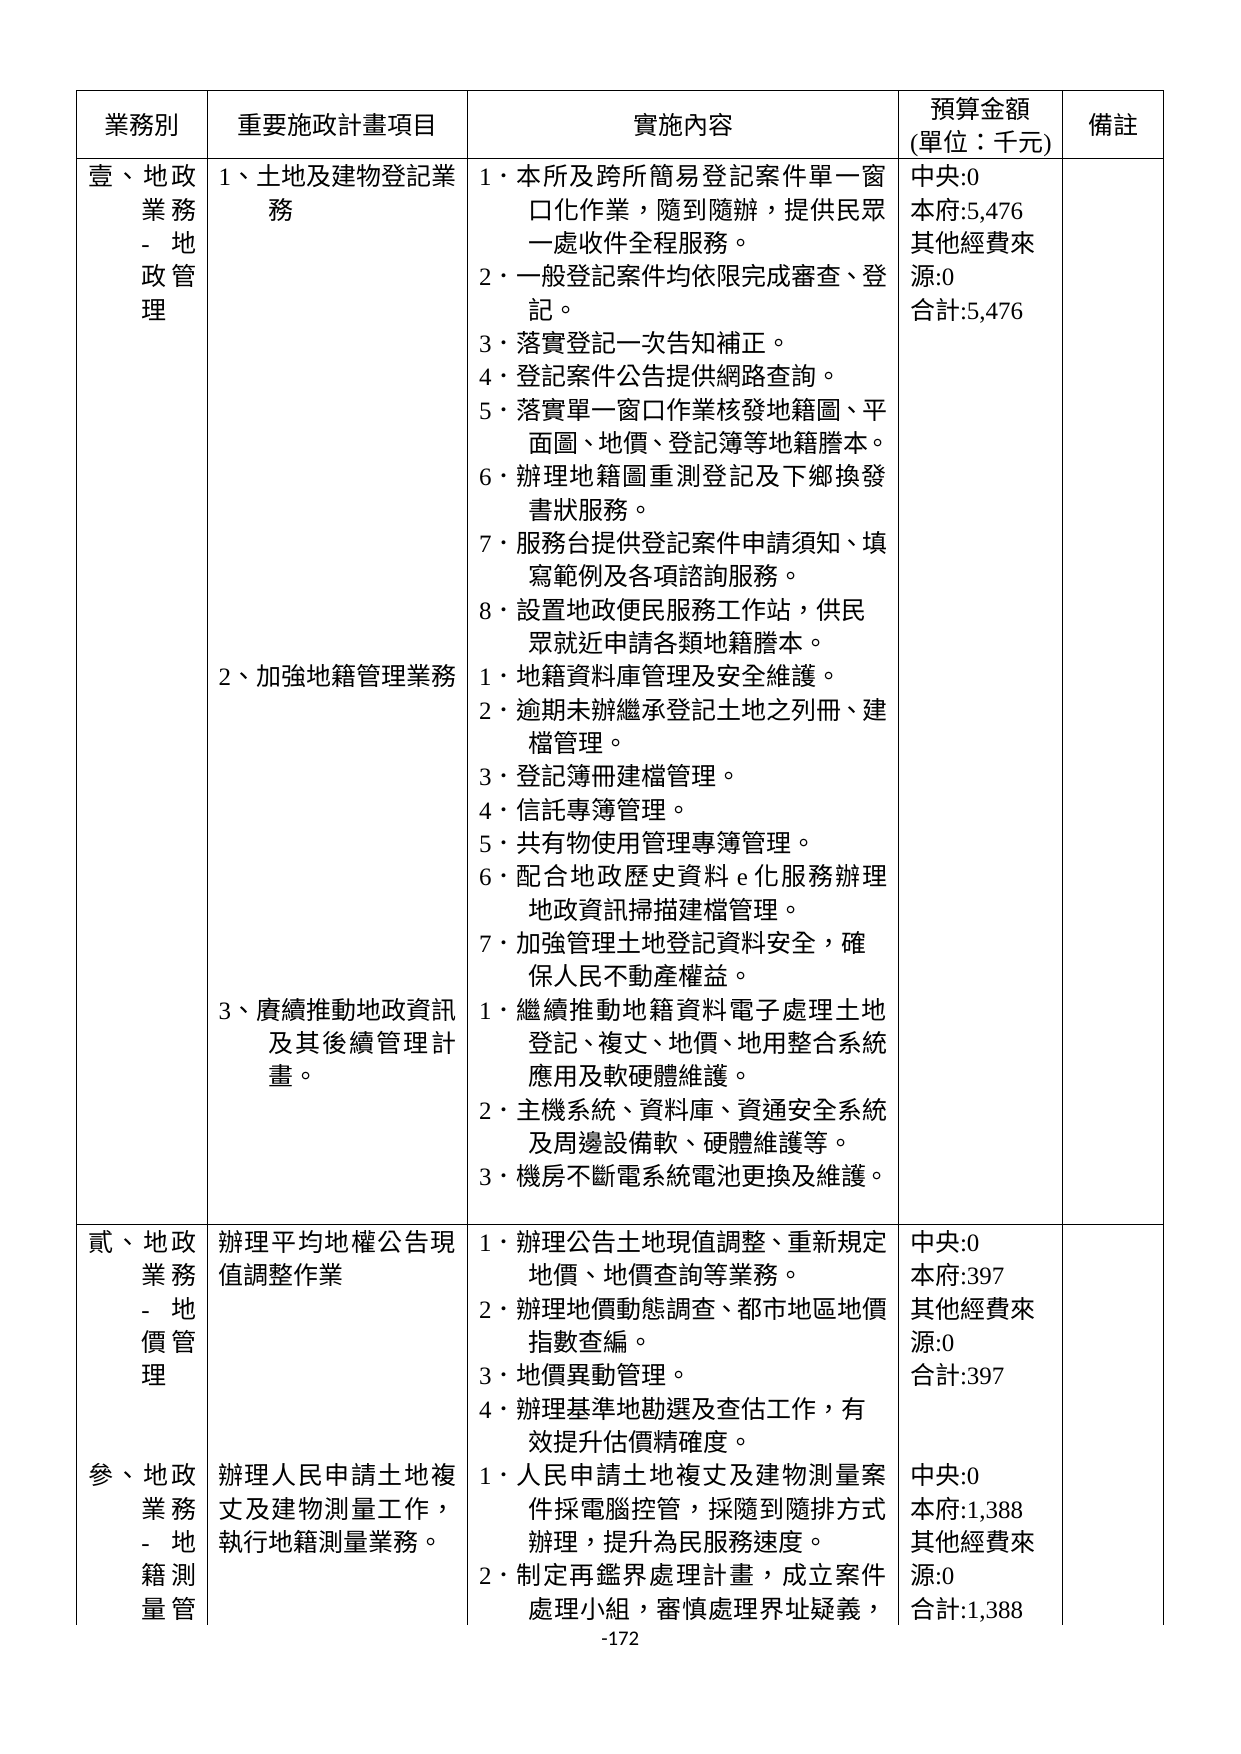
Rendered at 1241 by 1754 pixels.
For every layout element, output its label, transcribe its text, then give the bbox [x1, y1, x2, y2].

table_cell [1063, 1458, 1163, 1625]
table_cell [1063, 159, 1163, 659]
table_header 實施內容 [468, 91, 898, 158]
table_cell [899, 659, 1062, 992]
table_cell 參、地政業務-地籍測量管 [77, 1458, 207, 1625]
table_cell 中央:0 本府:397 其他經費來源:0 合計:397 [899, 1225, 1062, 1458]
table_header 備註 [1063, 91, 1163, 158]
table_header 業務別 [77, 91, 207, 158]
table_header 預算金額 (單位：千元) [899, 91, 1062, 158]
table_cell 本所及跨所簡易登記案件單一窗口化作業，隨到隨辦，提供民眾一處收件全程服務。 一般登記案件均依限完成審查、登記。 落實登記一次告知補正。 登記案件公告提供網路查詢。 落實單一窗口作業核發地籍圖、平面圖、地價、登記簿等地籍謄本。 辦理地籍圖重測登記及下鄉換發書狀服務。 服務台提供登記案件申請須知、填寫範例及各項諮詢服務。 設置地政便民服務工作站，供民眾就近申請各類地籍謄本。 [468, 159, 898, 659]
table_cell [899, 993, 1062, 1224]
table_cell 中央:0 本府:1,388 其他經費來源:0 合計:1,388 [899, 1458, 1062, 1625]
table_cell 加強地籍管理業務 [208, 659, 467, 992]
table_cell [1063, 659, 1163, 992]
table_cell 人民申請土地複丈及建物測量案件採電腦控管，採隨到隨排方式辦理，提升為民服務速度。 制定再鑑界處理計畫，成立案件處理小組，審慎處理界址疑義， [468, 1458, 898, 1625]
table_cell 土地及建物登記業務 [208, 159, 467, 659]
table_cell 辦理人民申請土地複丈及建物測量工作，執行地籍測量業務。 [208, 1458, 467, 1625]
table_cell [1063, 993, 1163, 1224]
table_header 重要施政計畫項目 [208, 91, 467, 158]
table_cell 辦理公告土地現值調整、重新規定地價、地價查詢等業務。 辦理地價動態調查、都市地區地價指數查編。 地價異動管理。 辦理基準地勘選及查估工作，有效提升估價精確度。 [468, 1225, 898, 1458]
table_cell 繼續推動地籍資料電子處理土地登記、複丈、地價、地用整合系統應用及軟硬體維護。 主機系統、資料庫、資通安全系統及周邊設備軟、硬體維護等。 機房不斷電系統電池更換及維護。 [468, 993, 898, 1224]
table_cell 貳、地政業務-地價管理 [77, 1225, 207, 1458]
table_cell 地籍資料庫管理及安全維護。 逾期未辦繼承登記土地之列冊、建檔管理。 登記簿冊建檔管理。 信託專簿管理。 共有物使用管理專簿管理。 配合地政歷史資料e化服務辦理地政資訊掃描建檔管理。 加強管理土地登記資料安全，確保人民不動產權益。 [468, 659, 898, 992]
table_cell 辦理平均地權公告現值調整作業 [208, 1225, 467, 1458]
table_cell 中央:0 本府:5,476 其他經費來源:0 合計:5,476 [899, 159, 1062, 659]
table_cell [77, 993, 207, 1224]
table_cell 壹、地政業務-地政管理 [77, 159, 207, 659]
table_cell 賡續推動地政資訊及其後續管理計畫。 [208, 993, 467, 1224]
table_cell [1063, 1225, 1163, 1458]
table_cell [77, 659, 207, 992]
